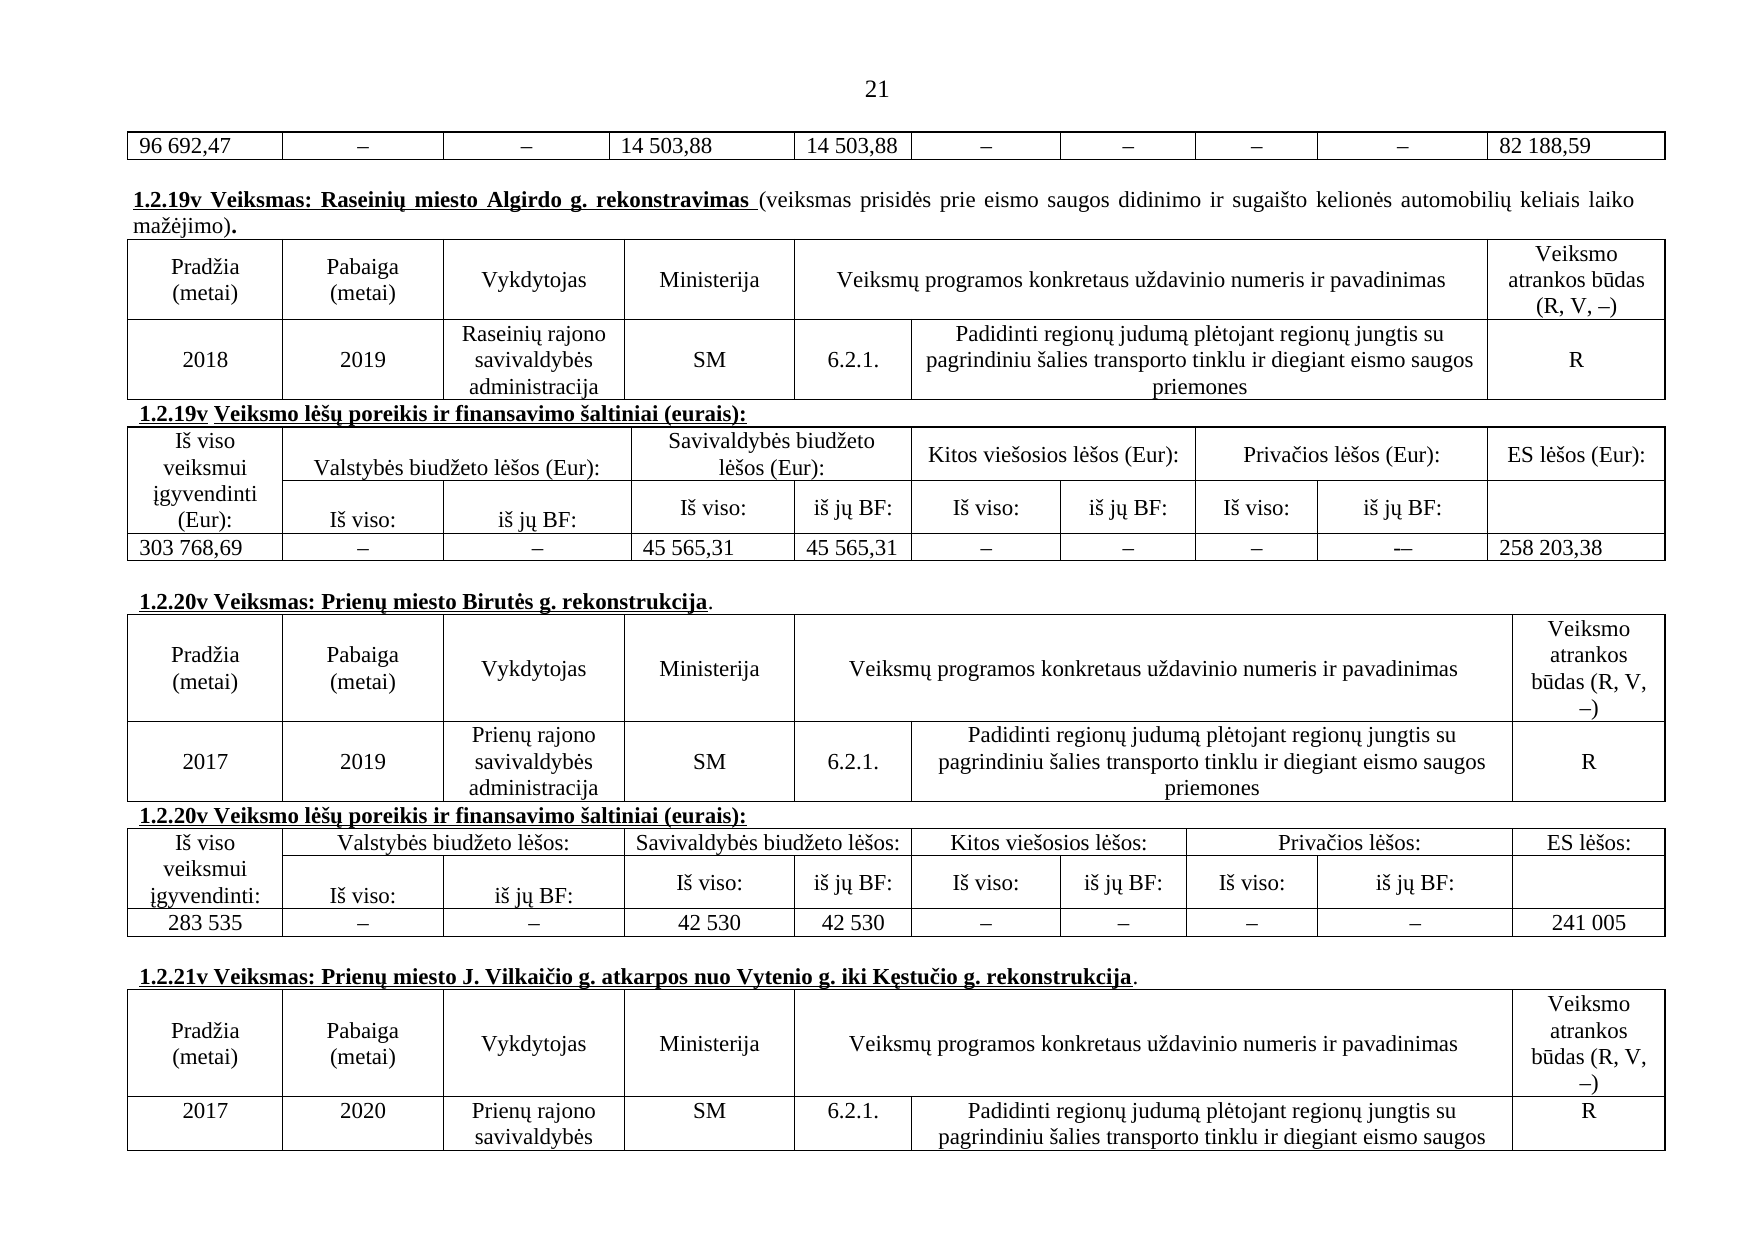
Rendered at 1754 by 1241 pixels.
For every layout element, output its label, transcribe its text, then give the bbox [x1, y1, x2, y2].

table_cell Ministerija [625, 615, 794, 721]
table_cell Valstybės biudžeto lėšos (Eur): [283, 428, 631, 480]
table_cell – [283, 534, 443, 560]
table_cell -– [1318, 534, 1487, 560]
table_header 1.2.20v Veiksmas: Prienų miesto Birutės g. rekonstrukcija. [128, 588, 1665, 614]
table_cell [1488, 481, 1664, 533]
table_cell – [283, 133, 443, 159]
table_cell Ministerija [625, 990, 794, 1096]
table_cell 1.2.20v Veiksmo lėšų poreikis ir finansavimo šaltiniai (eurais): [128, 802, 1665, 828]
table_cell iš jų BF: [1318, 481, 1487, 533]
table_cell ES lėšos (Eur): [1488, 428, 1664, 480]
table_cell iš jų BF: [795, 481, 911, 533]
table_cell 6.2.1. [795, 320, 911, 399]
table_cell 96 692,47 [128, 133, 282, 159]
text 1.2.19v Veiksmas: Raseinių miesto Algirdo g. rekonstravimas (veiksmas prisidės prie eismo saugos didinimo ir sugaišto kelionės automobilių keliais laiko mažėjimo). [133, 186, 1636, 239]
table_cell Vykdytojas [444, 990, 624, 1096]
table_cell 82 188,59 [1488, 133, 1664, 159]
table_cell 45 565,31 [632, 534, 794, 560]
table_cell – [912, 133, 1060, 159]
table_cell – [1061, 534, 1195, 560]
table_cell [1513, 856, 1664, 908]
table_cell Savivaldybės biudžeto lėšos (Eur): [632, 428, 911, 480]
table_cell 2020 [283, 1097, 443, 1149]
table_cell Pabaiga (metai) [283, 615, 443, 721]
table_cell – [1187, 909, 1317, 936]
table_cell 14 503,88 [610, 133, 794, 159]
table_cell – [1196, 534, 1317, 560]
table_cell 6.2.1. [795, 722, 911, 801]
table_cell 2019 [283, 320, 443, 399]
table_cell 303 768,69 [128, 534, 282, 560]
table_cell 2017 [128, 1097, 282, 1149]
table_cell SM [625, 320, 794, 399]
table_cell Kitos viešosios lėšos (Eur): [912, 428, 1195, 480]
table_cell SM [625, 722, 794, 801]
table_cell Padidinti regionų judumą plėtojant regionų jungtis su pagrindiniu šalies transporto tinklu ir diegiant eismo saugos [912, 1097, 1512, 1149]
table_cell 42 530 [795, 909, 911, 936]
table_cell – [444, 133, 609, 159]
table_cell 2019 [283, 722, 443, 801]
table_cell Iš viso: [1187, 856, 1317, 908]
table_cell R [1513, 722, 1664, 801]
table_cell Privačios lėšos: [1187, 829, 1512, 855]
table_cell Padidinti regionų judumą plėtojant regionų jungtis su pagrindiniu šalies transporto tinklu ir diegiant eismo saugos priemones [912, 320, 1487, 399]
table_cell iš jų BF: [1318, 856, 1512, 908]
table_cell – [1061, 133, 1195, 159]
table_cell Savivaldybės biudžeto lėšos: [625, 829, 911, 855]
table_cell Iš viso: [1196, 481, 1317, 533]
table_cell 14 503,88 [795, 133, 911, 159]
table_cell iš jų BF: [444, 856, 624, 908]
table_cell – [283, 909, 443, 936]
table_cell Iš viso: [912, 856, 1060, 908]
table_header Ministerija [625, 240, 794, 319]
table_cell – [1318, 133, 1487, 159]
table_header Veiksmo atrankos būdas (R, V, –) [1488, 240, 1664, 319]
table_cell Iš viso: [283, 481, 443, 533]
table_cell – [912, 534, 1060, 560]
table_cell Privačios lėšos (Eur): [1196, 428, 1487, 480]
table_header Pradžia (metai) [128, 240, 282, 319]
table_cell Prienų rajono savivaldybės [444, 1097, 624, 1149]
table_cell 42 530 [625, 909, 794, 936]
table_cell Pradžia (metai) [128, 615, 282, 721]
table_cell 1.2.19v Veiksmo lėšų poreikis ir finansavimo šaltiniai (eurais): [128, 400, 1665, 426]
table_cell Pabaiga (metai) [283, 990, 443, 1096]
table_cell 6.2.1. [795, 1097, 911, 1149]
table_cell – [1061, 909, 1186, 936]
table_cell – [444, 534, 631, 560]
table_cell Veiksmų programos konkretaus uždavinio numeris ir pavadinimas [795, 615, 1512, 721]
table_cell Iš viso veiksmui įgyvendinti: [128, 829, 282, 908]
table_cell Padidinti regionų judumą plėtojant regionų jungtis su pagrindiniu šalies transporto tinklu ir diegiant eismo saugos priemones [912, 722, 1512, 801]
table_cell Raseinių rajono savivaldybės administracija [444, 320, 624, 399]
table_cell 283 535 [128, 909, 282, 936]
table_cell Vykdytojas [444, 615, 624, 721]
table_cell Veiksmo atrankos būdas (R, V, –) [1513, 990, 1664, 1096]
table_cell Iš viso veiksmui įgyvendinti (Eur): [128, 428, 282, 533]
table_cell ES lėšos: [1513, 829, 1664, 855]
table_cell – [444, 909, 624, 936]
table_cell iš jų BF: [444, 481, 631, 533]
table_cell – [1318, 909, 1512, 936]
table_header Veiksmų programos konkretaus uždavinio numeris ir pavadinimas [795, 240, 1487, 319]
table_cell 2018 [128, 320, 282, 399]
table_cell R [1488, 320, 1664, 399]
table_cell Veiksmo atrankos būdas (R, V, –) [1513, 615, 1664, 721]
table_cell Iš viso: [912, 481, 1060, 533]
table_cell Kitos viešosios lėšos: [912, 829, 1186, 855]
table_cell Veiksmų programos konkretaus uždavinio numeris ir pavadinimas [795, 990, 1512, 1096]
table_cell Valstybės biudžeto lėšos: [283, 829, 624, 855]
table_cell iš jų BF: [795, 856, 911, 908]
table_cell Iš viso: [625, 856, 794, 908]
table_cell iš jų BF: [1061, 856, 1186, 908]
table_cell 45 565,31 [795, 534, 911, 560]
table_header Vykdytojas [444, 240, 624, 319]
table_header 1.2.21v Veiksmas: Prienų miesto J. Vilkaičio g. atkarpos nuo Vytenio g. iki Kęstučio g. rekonstrukcija. [128, 963, 1665, 989]
table_header Pabaiga (metai) [283, 240, 443, 319]
table_cell – [912, 909, 1060, 936]
table_cell R [1513, 1097, 1664, 1149]
table_cell – [1196, 133, 1317, 159]
table_cell 2017 [128, 722, 282, 801]
table_cell 258 203,38 [1488, 534, 1664, 560]
table_cell Prienų rajono savivaldybės administracija [444, 722, 624, 801]
table_cell Pradžia (metai) [128, 990, 282, 1096]
table_cell iš jų BF: [1061, 481, 1195, 533]
table_cell 241 005 [1513, 909, 1664, 936]
table_cell SM [625, 1097, 794, 1149]
table_cell Iš viso: [632, 481, 794, 533]
table_cell Iš viso: [283, 856, 443, 908]
